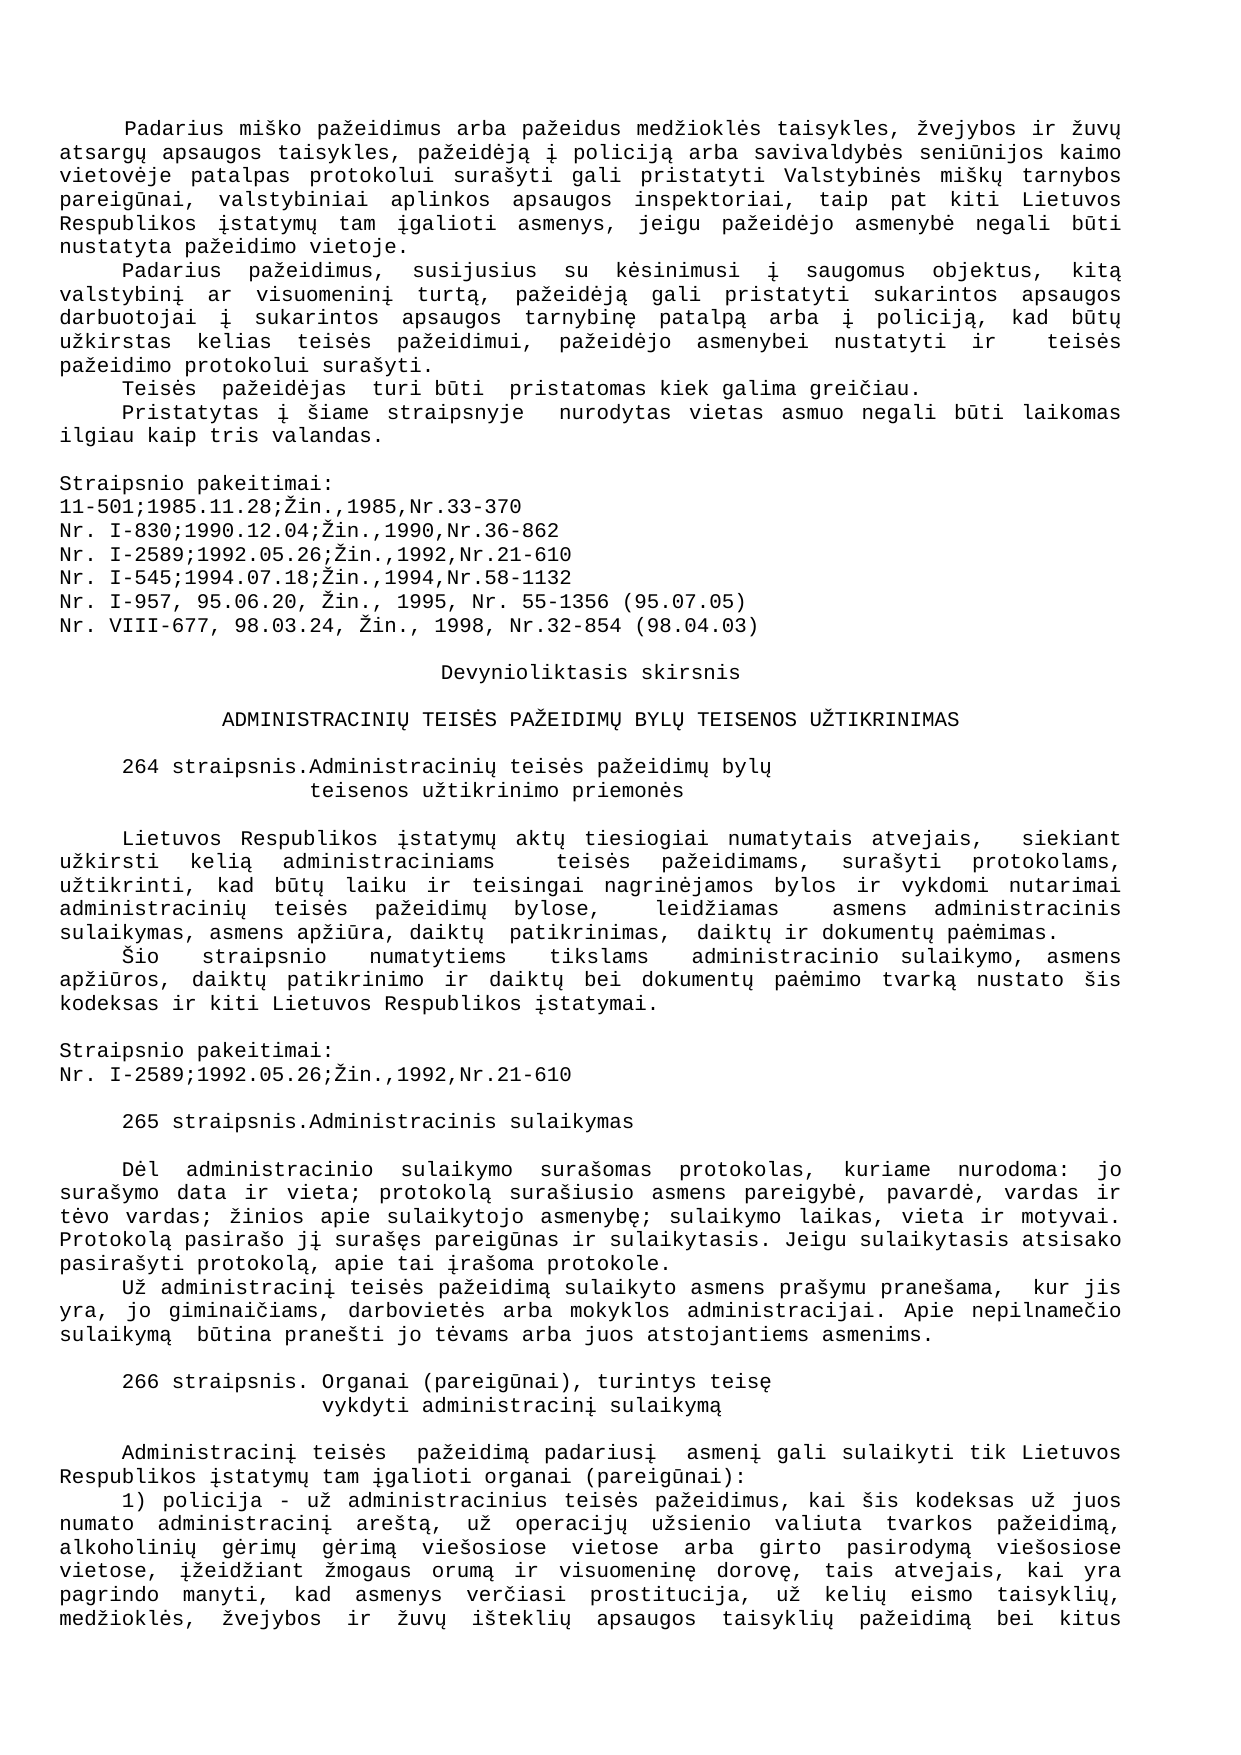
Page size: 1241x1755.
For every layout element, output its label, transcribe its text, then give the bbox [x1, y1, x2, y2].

text vykdyti administracinį sulaikymą [59, 1395, 1122, 1419]
text 11-501;1985.11.28;Žin.,1985,Nr.33-370 [59, 496, 1122, 520]
text Pristatytas į šiame straipsnyje nurodytas vietas asmuo negali būti laikomas ilgiau kaip tris valandas. [59, 402, 1122, 449]
text Nr. I-2589;1992.05.26;Žin.,1992,Nr.21-610 [59, 1064, 1122, 1088]
text Lietuvos Respublikos įstatymų aktų tiesiogiai numatytais atvejais, siekiant užkirsti kelią administraciniams teisės pažeidimams, surašyti protokolams, užtikrinti, kad būtų laiku ir teisingai nagrinėjamos bylos ir vykdomi nutarimai administracinių teisės pažeidimų bylose, leidžiamas asmens administracinis sulaikymas, asmens apžiūra, daiktų patikrinimas, daiktų ir dokumentų paėmimas. [59, 827, 1122, 946]
text Nr. I-2589;1992.05.26;Žin.,1992,Nr.21-610 [59, 544, 1122, 567]
text 1) policija - už administracinius teisės pažeidimus, kai šis kodeksas už juos numato administracinį areštą, už operacijų užsienio valiuta tvarkos pažeidimą, alkoholinių gėrimų gėrimą viešosiose vietose arba girto pasirodymą viešosiose vietose, įžeidžiant žmogaus orumą ir visuomeninę dorovę, tais atvejais, kai yra pagrindo manyti, kad asmenys verčiasi prostitucija, už kelių eismo taisyklių, medžioklės, žvejybos ir žuvų išteklių apsaugos taisyklių pažeidimą bei kitus [59, 1489, 1122, 1631]
text Padarius pažeidimus, susijusius su kėsinimusi į saugomus objektus, kitą valstybinį ar visuomeninį turtą, pažeidėją gali pristatyti sukarintos apsaugos darbuotojai į sukarintos apsaugos tarnybinę patalpą arba į policiją, kad būtų užkirstas kelias teisės pažeidimui, pažeidėjo asmenybei nustatyti ir teisės pažeidimo protokolui surašyti. [59, 260, 1122, 378]
text 265 straipsnis.Administracinis sulaikymas [59, 1111, 1122, 1135]
text ADMINISTRACINIŲ TEISĖS PAŽEIDIMŲ BYLŲ TEISENOS UŽTIKRINIMAS [59, 709, 1122, 733]
text Straipsnio pakeitimai: [59, 473, 1122, 496]
text Nr. I-545;1994.07.18;Žin.,1994,Nr.58-1132 [59, 567, 1122, 591]
text Administracinį teisės pažeidimą padariusį asmenį gali sulaikyti tik Lietuvos Respublikos įstatymų tam įgalioti organai (pareigūnai): [59, 1442, 1122, 1489]
text 264 straipsnis.Administracinių teisės pažeidimų bylų [59, 757, 1122, 780]
text Nr. I-957, 95.06.20, Žin., 1995, Nr. 55-1356 (95.07.05) [59, 591, 1122, 615]
text Nr. I-830;1990.12.04;Žin.,1990,Nr.36-862 [59, 520, 1122, 544]
text teisenos užtikrinimo priemonės [59, 780, 1122, 804]
text Už administracinį teisės pažeidimą sulaikyto asmens prašymu pranešama, kur jis yra, jo giminaičiams, darbovietės arba mokyklos administracijai. Apie nepilnamečio sulaikymą būtina pranešti jo tėvams arba juos atstojantiems asmenims. [59, 1277, 1122, 1348]
text Teisės pažeidėjas turi būti pristatomas kiek galima greičiau. [59, 378, 1122, 402]
text 266 straipsnis. Organai (pareigūnai), turintys teisę [59, 1371, 1122, 1395]
text Padarius miško pažeidimus arba pažeidus medžioklės taisykles, žvejybos ir žuvų atsargų apsaugos taisykles, pažeidėją į policiją arba savivaldybės seniūnijos kaimo vietovėje patalpas protokolui surašyti gali pristatyti Valstybinės miškų tarnybos pareigūnai, valstybiniai aplinkos apsaugos inspektoriai, taip pat kiti Lietuvos Respublikos įstatymų tam įgalioti asmenys, jeigu pažeidėjo asmenybė negali būti nustatyta pažeidimo vietoje. [59, 118, 1122, 260]
text Devynioliktasis skirsnis [59, 662, 1122, 686]
text Nr. VIII-677, 98.03.24, Žin., 1998, Nr.32-854 (98.04.03) [59, 615, 1122, 638]
text Straipsnio pakeitimai: [59, 1040, 1122, 1064]
text Šio straipsnio numatytiems tikslams administracinio sulaikymo, asmens apžiūros, daiktų patikrinimo ir daiktų bei dokumentų paėmimo tvarką nustato šis kodeksas ir kiti Lietuvos Respublikos įstatymai. [59, 946, 1122, 1017]
text Dėl administracinio sulaikymo surašomas protokolas, kuriame nurodoma: jo surašymo data ir vieta; protokolą surašiusio asmens pareigybė, pavardė, vardas ir tėvo vardas; žinios apie sulaikytojo asmenybę; sulaikymo laikas, vieta ir motyvai. Protokolą pasirašo jį surašęs pareigūnas ir sulaikytasis. Jeigu sulaikytasis atsisako pasirašyti protokolą, apie tai įrašoma protokole. [59, 1158, 1122, 1277]
